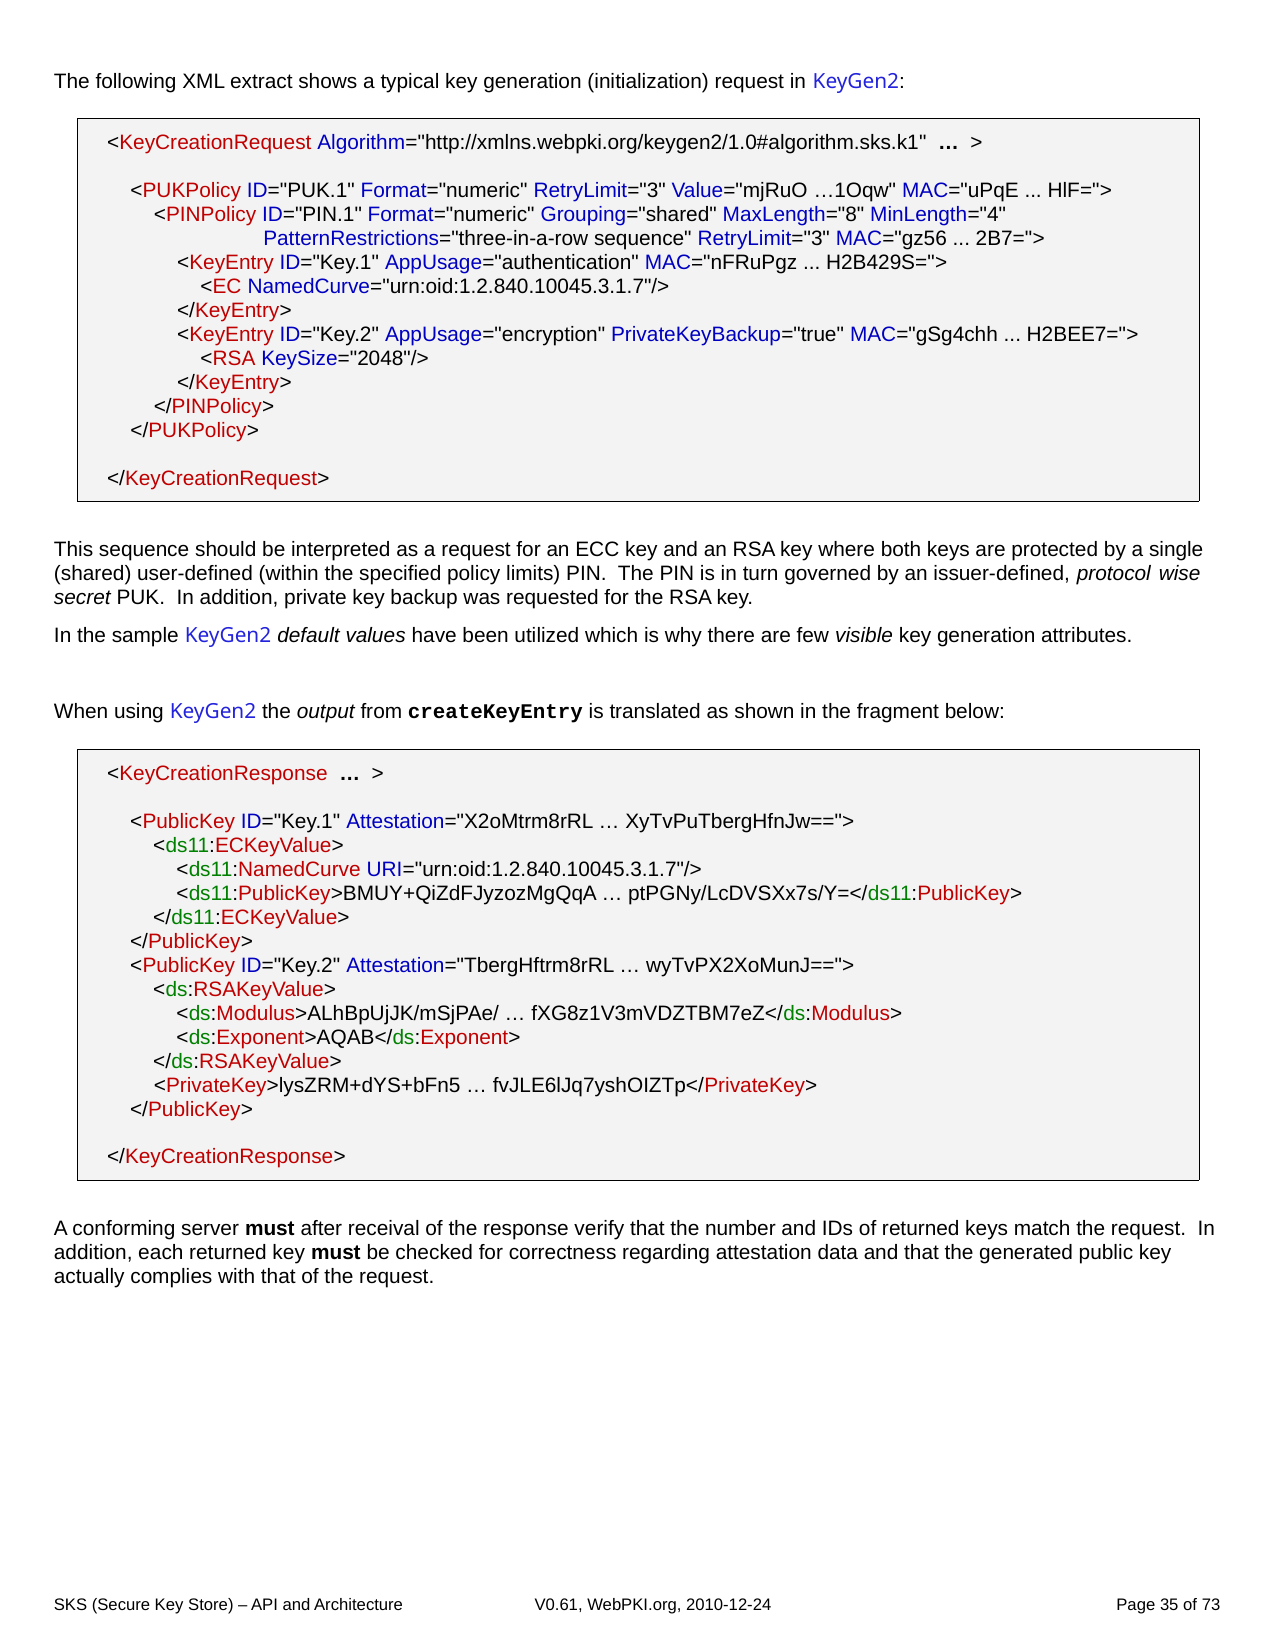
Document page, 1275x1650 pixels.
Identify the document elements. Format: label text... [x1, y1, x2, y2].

table_header <KeyCreationResponse … > <PublicKey ID="Key.1" Attestation="X2oMtrm8rRL … XyTvPuTbergHfnJw=="> <ds11:ECKeyValue> <ds11:NamedCurve URI="urn:oid:1.2.840.10045.3.1.7"/> <ds11:PublicKey>BMUY+QiZdFJyzozMgQqA … ptPGNy/LcDVSXx7s/Y=</ds11:PublicKey> </ds11:ECKeyValue> </PublicKey> <PublicKey ID="Key.2" Attestation="TbergHftrm8rRL … wyTvPX2XoMunJ=="> <ds:RSAKeyValue> <ds:Modulus>ALhBpUjJK/mSjPAe/ … fXG8z1V3mVDZTBM7eZ</ds:Modulus> <ds:Exponent>AQAB</ds:Exponent> </ds:RSAKeyValue> <PrivateKey>lysZRM+dYS+bFn5 … fvJLE6lJq7yshOIZTp</PrivateKey> </PublicKey> </KeyCreationResponse> [78, 750, 1199, 1180]
text A conforming server must after receival of the response verify that the number and IDs of returned keys match the request. In addition, each returned key must be checked for correctness regarding attestation data and that the generated public key actually complies with that of the request. [54, 1216, 1221, 1288]
text In the sample KeyGen2 default values have been utilized which is why there are few visible key generation attributes. [54, 621, 1221, 649]
text The following XML extract shows a typical key generation (initialization) request in KeyGen2: [54, 66, 1221, 118]
text This sequence should be interpreted as a request for an ECC key and an RSA key where both keys are protected by a single (shared) user-defined (within the specified policy limits) PIN. The PIN is in turn governed by an issuer-defined, protocol wise secret PUK. In addition, private key backup was requested for the RSA key. [54, 537, 1221, 609]
text When using KeyGen2 the output from createKeyEntry is translated as shown in the fragment below: [54, 697, 1221, 749]
table_header <KeyCreationRequest Algorithm="http://xmlns.webpki.org/keygen2/1.0#algorithm.sks.k1" … > <PUKPolicy ID="PUK.1" Format="numeric" RetryLimit="3" Value="mjRuO …1Oqw" MAC="uPqE ... HlF="> <PINPolicy ID="PIN.1" Format="numeric" Grouping="shared" MaxLength="8" MinLength="4" PatternRestrictions="three-in-a-row sequence" RetryLimit="3" MAC="gz56 ... 2B7="> <KeyEntry ID="Key.1" AppUsage="authentication" MAC="nFRuPgz ... H2B429S="> <EC NamedCurve="urn:oid:1.2.840.10045.3.1.7"/> </KeyEntry> <KeyEntry ID="Key.2" AppUsage="encryption" PrivateKeyBackup="true" MAC="gSg4chh ... H2BEE7="> <RSA KeySize="2048"/> </KeyEntry> </PINPolicy> </PUKPolicy> </KeyCreationRequest> [78, 119, 1199, 501]
